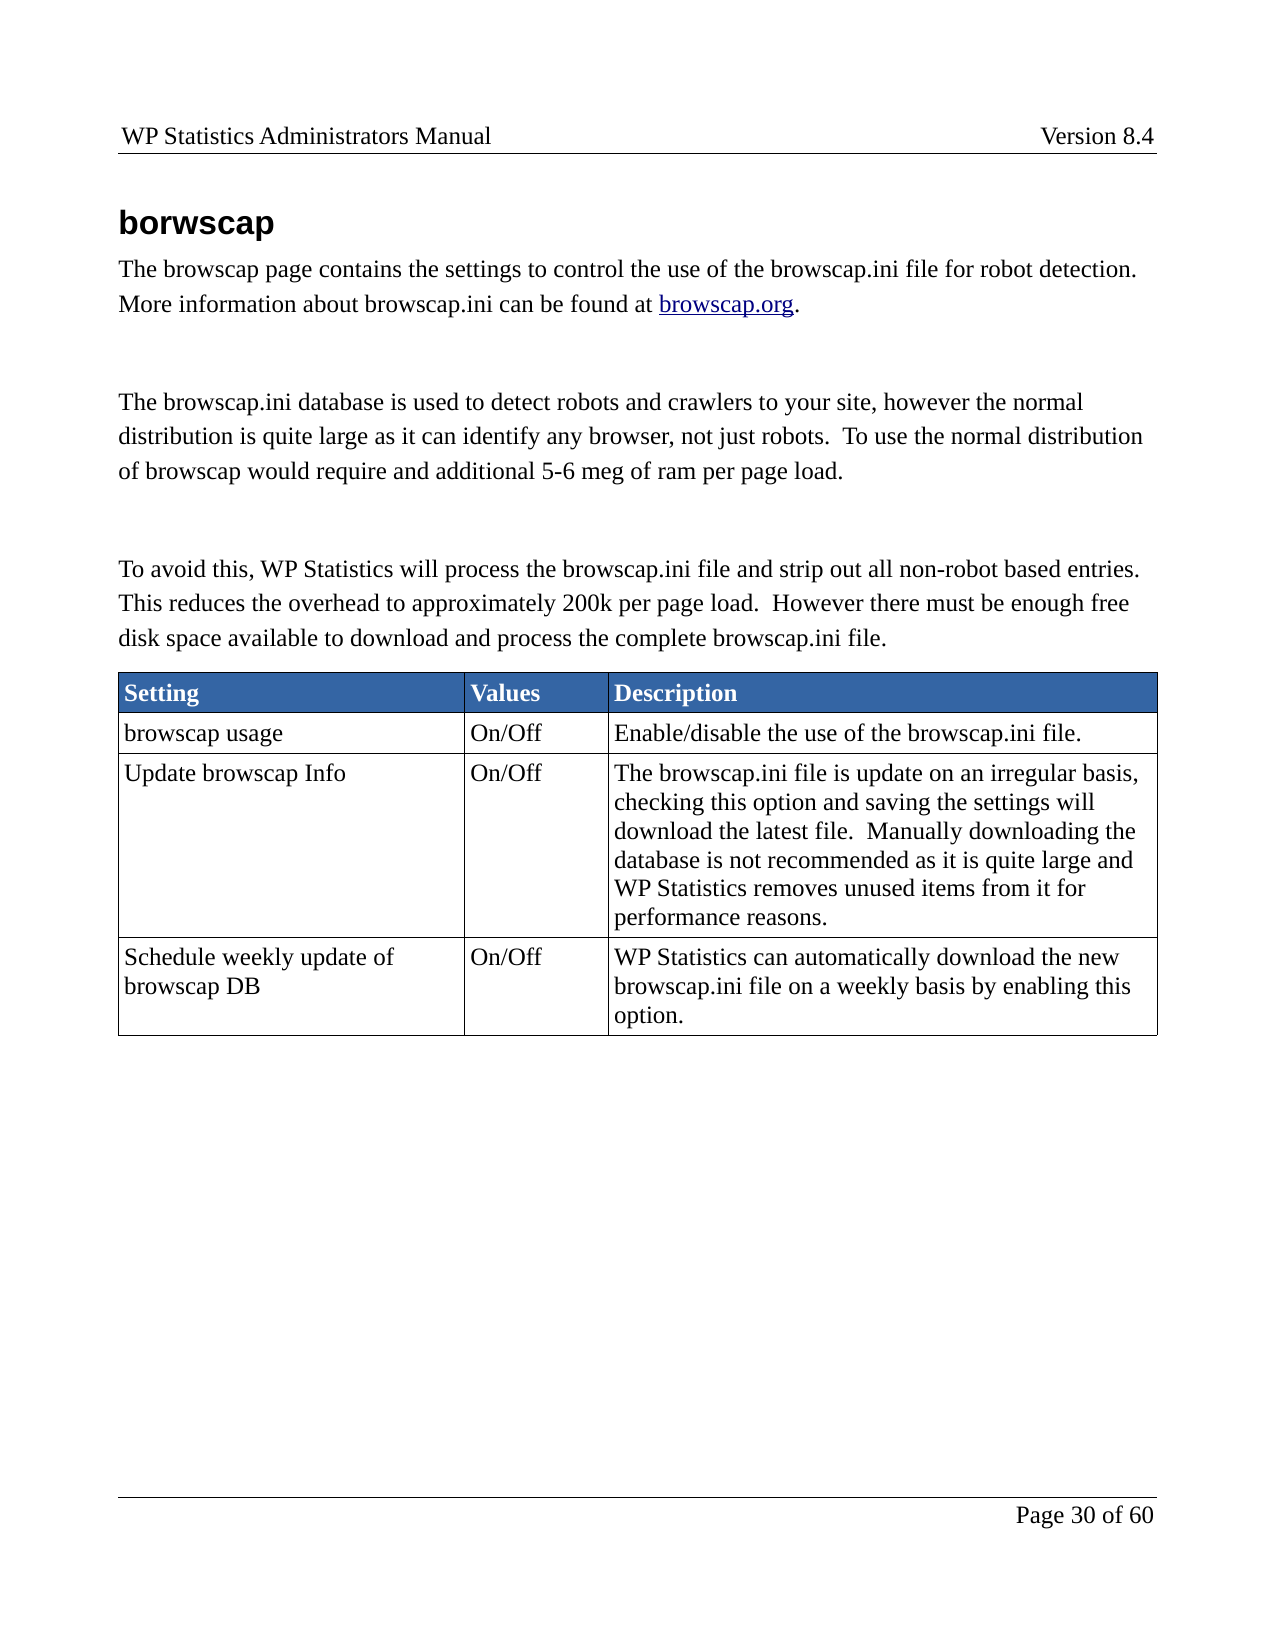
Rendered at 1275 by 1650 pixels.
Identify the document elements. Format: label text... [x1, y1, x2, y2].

table_header Description [609, 673, 1157, 712]
table_cell The browscap.ini file is update on an irregular basis, checking this option and saving the settings will download the latest file. Manually downloading the database is not recommended as it is quite large and WP Statistics removes unused items from it for performance reasons. [609, 754, 1157, 937]
table_cell WP Statistics can automatically download the new browscap.ini file on a weekly basis by enabling this option. [609, 938, 1157, 1034]
text To avoid this, WP Statistics will process the browscap.ini file and strip out all non-robot based entries. This reduces the overhead to approximately 200k per page load. However there must be enough free disk space available to download and process the complete browscap.ini file. [118, 554, 1157, 652]
table_header Setting [119, 673, 464, 712]
table_cell Schedule weekly update of browscap DB [119, 938, 464, 1034]
table_cell browscap usage [119, 713, 464, 753]
table_header Values [465, 673, 608, 712]
table_cell Update browscap Info [119, 754, 464, 937]
table_cell On/Off [465, 754, 608, 937]
table_cell On/Off [465, 938, 608, 1034]
text The browscap.ini database is used to detect robots and crawlers to your site, however the normal distribution is quite large as it can identify any browser, not just robots. To use the normal distribution of browscap would require and additional 5-6 meg of ram per page load. [118, 387, 1157, 484]
text The browscap page contains the settings to control the use of the browscap.ini file for robot detection. More information about browscap.ini can be found at browscap.org. [118, 254, 1157, 317]
subtitle borwscap [118, 203, 1157, 242]
table_cell On/Off [465, 713, 608, 753]
table_cell Enable/disable the use of the browscap.ini file. [609, 713, 1157, 753]
